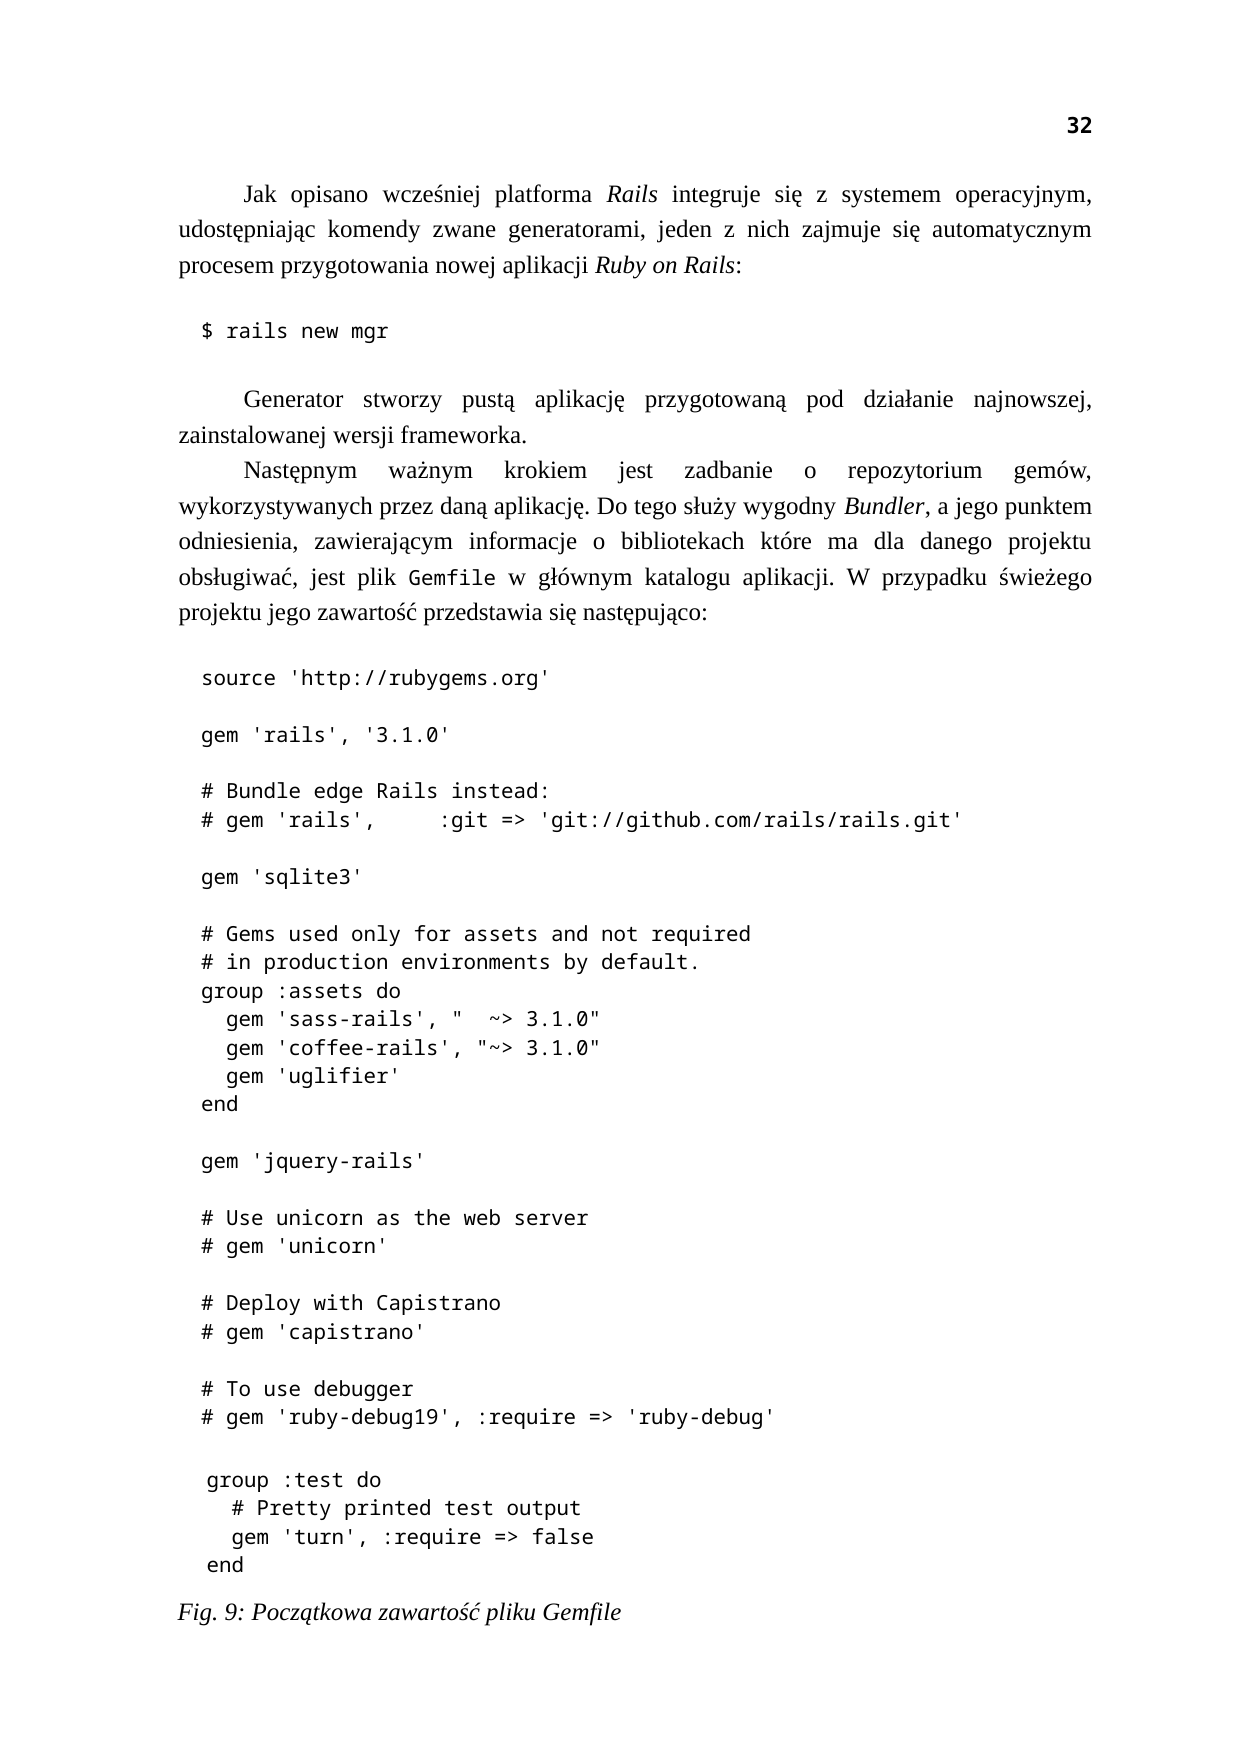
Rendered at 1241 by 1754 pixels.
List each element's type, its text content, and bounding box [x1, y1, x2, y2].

text Następnym ważnym krokiem jest zadbanie o repozytorium gemów, wykorzystywanych przez daną aplikację. Do tego służy wygodny Bundler, a jego punktem odniesienia, zawierającym informacje o bibliotekach które ma dla danego projektu obsługiwać, jest plik Gemfile w głównym katalogu aplikacji. W przypadku świeżego projektu jego zawartość przedstawia się następująco: [178, 450, 1093, 627]
table_header group :test do # Pretty printed test output gem 'turn', :require => false end [177, 1459, 1093, 1584]
text gem 'sass-rails', " ~> 3.1.0" [189, 1004, 1093, 1033]
text gem 'uglifier' [189, 1061, 1093, 1089]
text # Gems used only for assets and not required [189, 919, 1093, 947]
text # Deploy with Capistrano [189, 1288, 1093, 1317]
text # Bundle edge Rails instead: [189, 777, 1093, 805]
text end [189, 1089, 1093, 1118]
text gem 'coffee-rails', "~> 3.1.0" [189, 1033, 1093, 1061]
text gem 'rails', '3.1.0' [189, 720, 1093, 748]
text source 'http://rubygems.org' [189, 663, 1093, 691]
text gem 'sqlite3' [189, 862, 1093, 890]
text # in production environments by default. [189, 947, 1093, 976]
text # gem 'ruby-debug19', :require => 'ruby-debug' [189, 1402, 1093, 1431]
text $ rails new mgr [189, 316, 1093, 344]
text # Use unicorn as the web server [189, 1203, 1093, 1232]
text # gem 'rails', :git => 'git://github.com/rails/rails.git' [189, 805, 1093, 833]
text # gem 'capistrano' [189, 1317, 1093, 1345]
text Jak opisano wcześniej platforma Rails integruje się z systemem operacyjnym, udostępniając komendy zwane generatorami, jeden z nich zajmuje się automatycznym procesem przygotowania nowej aplikacji Ruby on Rails: [178, 174, 1093, 280]
text group :assets do [189, 976, 1093, 1004]
text Generator stworzy pustą aplikację przygotowaną pod działanie najnowszej, zainstalowanej wersji frameworka. [178, 379, 1093, 450]
text gem 'jquery-rails' [189, 1146, 1093, 1175]
text # To use debugger [189, 1374, 1093, 1402]
text Fig. 9: Początkowa zawartość pliku Gemfile [177, 1597, 1093, 1626]
text # gem 'unicorn' [189, 1232, 1093, 1260]
